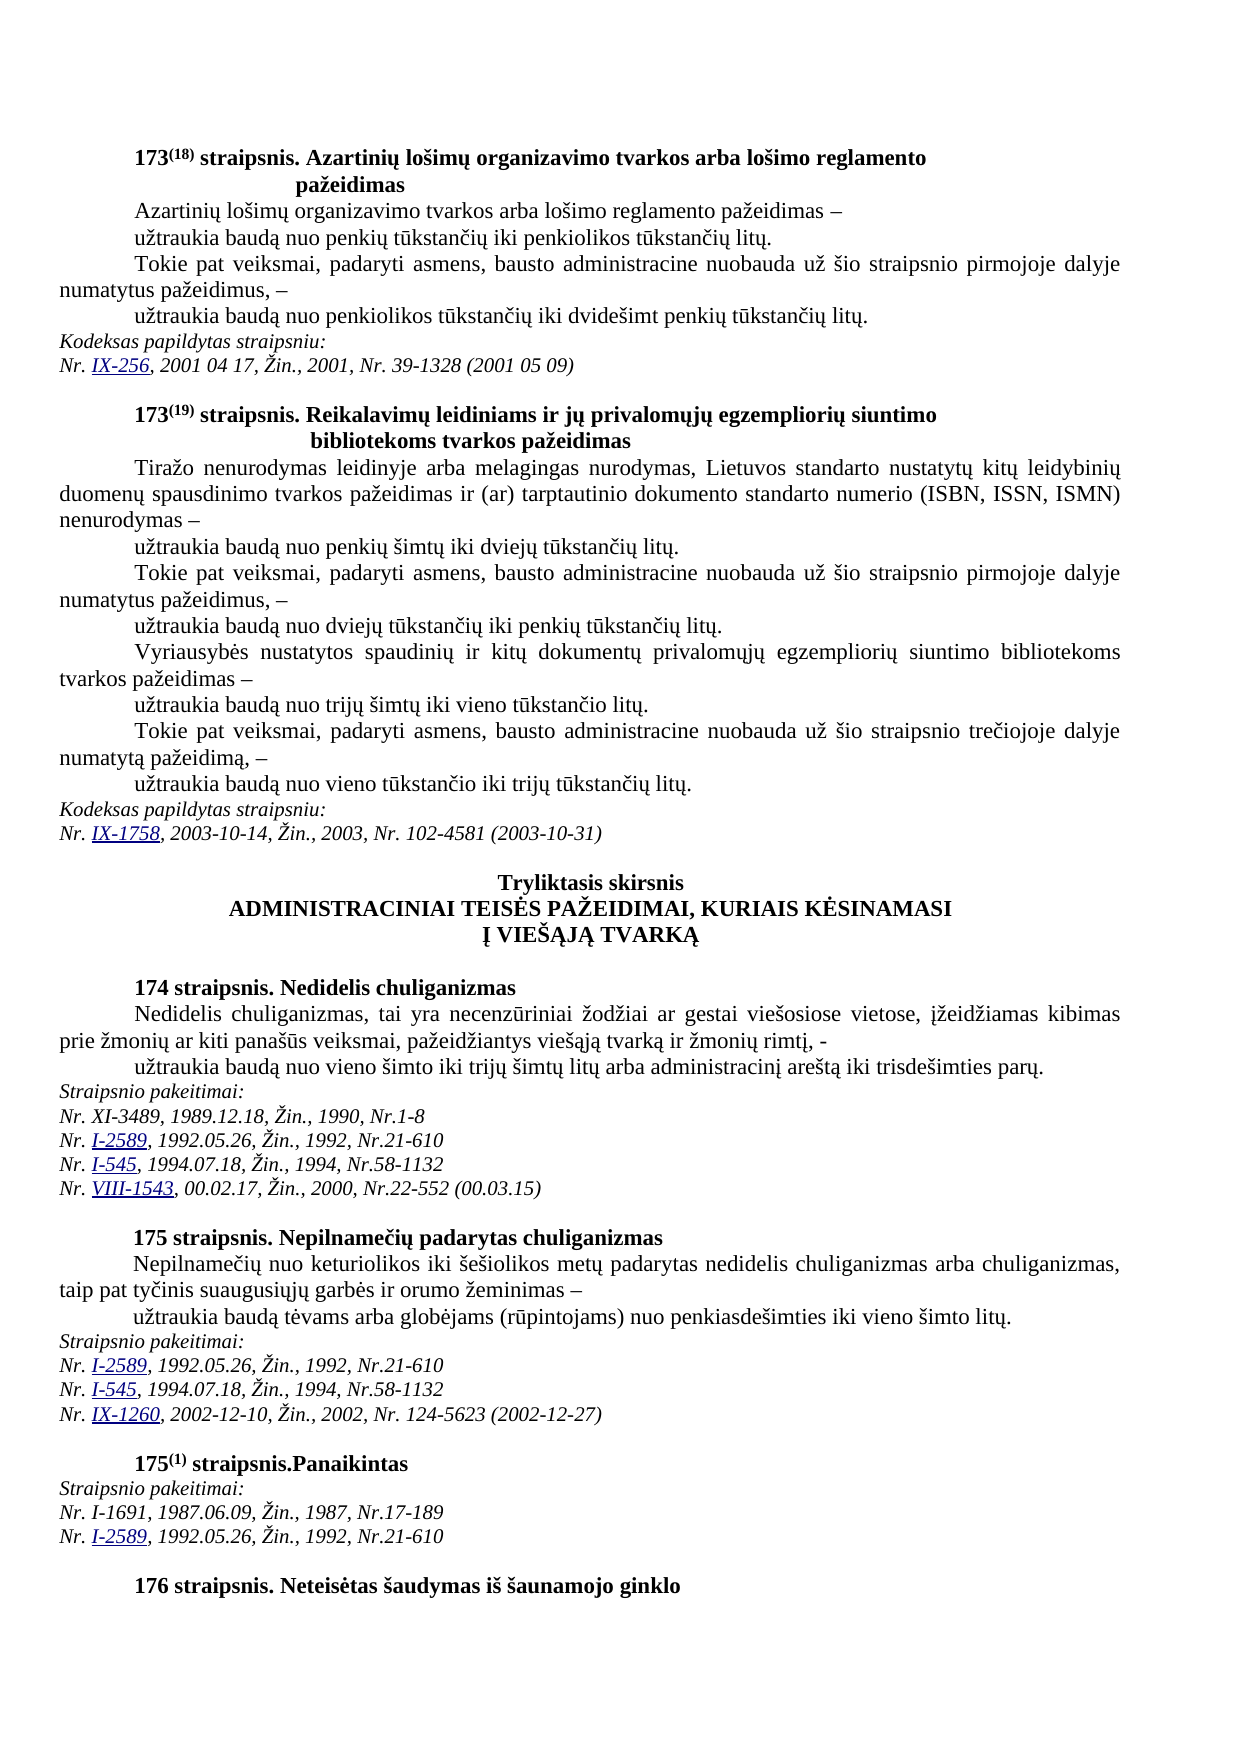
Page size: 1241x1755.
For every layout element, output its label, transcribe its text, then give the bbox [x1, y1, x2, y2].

text Kodeksas papildytas straipsniu: [59, 796, 1122, 821]
text užtraukia baudą nuo trijų šimtų iki vieno tūkstančio litų. [59, 691, 1122, 717]
text 173(19) straipsnis. Reikalavimų leidiniams ir jų privalomųjų egzempliorių siuntimo [59, 401, 1122, 427]
text Nr. I-545, 1994.07.18, Žin., 1994, Nr.58-1132 [59, 1152, 1122, 1176]
text Nr. IX-1758, 2003-10-14, Žin., 2003, Nr. 102-4581 (2003-10-31) [59, 821, 1122, 844]
text Tryliktasis skirsnis [59, 869, 1122, 895]
text Nr. I-2589, 1992.05.26, Žin., 1992, Nr.21-610 [59, 1128, 1122, 1152]
text Nr. IX-256, 2001 04 17, Žin., 2001, Nr. 39-1328 (2001 05 09) [59, 353, 1122, 377]
text Tiražo nenurodymas leidinyje arba melagingas nurodymas, Lietuvos standarto nustatytų kitų leidybinių duomenų spausdinimo tvarkos pažeidimas ir (ar) tarptautinio dokumento standarto numerio (ISBN, ISSN, ISMN) nenurodymas – [59, 454, 1122, 533]
text ADMINISTRACINIAI TEISĖS PAŽEIDIMAI, KURIAIS KĖSINAMASI [59, 895, 1122, 921]
text užtraukia baudą nuo dviejų tūkstančių iki penkių tūkstančių litų. [59, 612, 1122, 638]
text užtraukia baudą nuo vieno tūkstančio iki trijų tūkstančių litų. [59, 770, 1122, 796]
text užtraukia baudą nuo penkių tūkstančių iki penkiolikos tūkstančių litų. [59, 223, 1122, 250]
text Nr. I-2589, 1992.05.26, Žin., 1992, Nr.21-610 [59, 1524, 1122, 1548]
text užtraukia baudą tėvams arba globėjams (rūpintojams) nuo penkiasdešimties iki vieno šimto litų. [59, 1303, 1122, 1329]
text Straipsnio pakeitimai: [59, 1476, 1122, 1500]
text Tokie pat veiksmai, padaryti asmens, bausto administracine nuobauda už šio straipsnio trečiojoje dalyje numatytą pažeidimą, – [59, 717, 1122, 770]
text Azartinių lošimų organizavimo tvarkos arba lošimo reglamento pažeidimas – [59, 197, 1122, 223]
text pažeidimas [59, 171, 1122, 197]
text Nr. VIII-1543, 00.02.17, Žin., 2000, Nr.22-552 (00.03.15) [59, 1176, 1122, 1200]
text Tokie pat veiksmai, padaryti asmens, bausto administracine nuobauda už šio straipsnio pirmojoje dalyje numatytus pažeidimus, – [59, 559, 1122, 612]
text Nr. XI-3489, 1989.12.18, Žin., 1990, Nr.1-8 [59, 1103, 1122, 1128]
text Į VIEŠĄJĄ TVARKĄ [59, 921, 1122, 948]
text Kodeksas papildytas straipsniu: [59, 329, 1122, 353]
text užtraukia baudą nuo vieno šimto iki trijų šimtų litų arba administracinį areštą iki trisdešimties parų. [59, 1053, 1122, 1079]
text Nedidelis chuliganizmas, tai yra necenzūriniai žodžiai ar gestai viešosiose vietose, įžeidžiamas kibimas prie žmonių ar kiti panašūs veiksmai, pažeidžiantys viešąją tvarką ir žmonių rimtį, - [59, 1000, 1122, 1053]
text 176 straipsnis. Neteisėtas šaudymas iš šaunamojo ginklo [59, 1572, 1122, 1598]
text 175(1) straipsnis.Panaikintas [59, 1449, 1122, 1476]
text Tokie pat veiksmai, padaryti asmens, bausto administracine nuobauda už šio straipsnio pirmojoje dalyje numatytus pažeidimus, – [59, 250, 1122, 303]
text 173(18) straipsnis. Azartinių lošimų organizavimo tvarkos arba lošimo reglamento [59, 144, 1122, 171]
text Straipsnio pakeitimai: [59, 1079, 1122, 1103]
text 175 straipsnis. Nepilnamečių padarytas chuliganizmas [59, 1224, 1122, 1250]
text užtraukia baudą nuo penkių šimtų iki dviejų tūkstančių litų. [59, 533, 1122, 559]
text Nr. I-545, 1994.07.18, Žin., 1994, Nr.58-1132 [59, 1377, 1122, 1401]
text Nr. I-2589, 1992.05.26, Žin., 1992, Nr.21-610 [59, 1353, 1122, 1377]
text bibliotekoms tvarkos pažeidimas [59, 427, 1122, 454]
text Nepilnamečių nuo keturiolikos iki šešiolikos metų padarytas nedidelis chuliganizmas arba chuliganizmas, taip pat tyčinis suaugusiųjų garbės ir orumo žeminimas – [59, 1250, 1122, 1303]
text 174 straipsnis. Nedidelis chuliganizmas [59, 974, 1122, 1000]
text Nr. IX-1260, 2002-12-10, Žin., 2002, Nr. 124-5623 (2002-12-27) [59, 1401, 1122, 1426]
text Vyriausybės nustatytos spaudinių ir kitų dokumentų privalomųjų egzempliorių siuntimo bibliotekoms tvarkos pažeidimas – [59, 638, 1122, 691]
text užtraukia baudą nuo penkiolikos tūkstančių iki dvidešimt penkių tūkstančių litų. [59, 303, 1122, 329]
text Nr. I-1691, 1987.06.09, Žin., 1987, Nr.17-189 [59, 1500, 1122, 1524]
text Straipsnio pakeitimai: [59, 1329, 1122, 1353]
